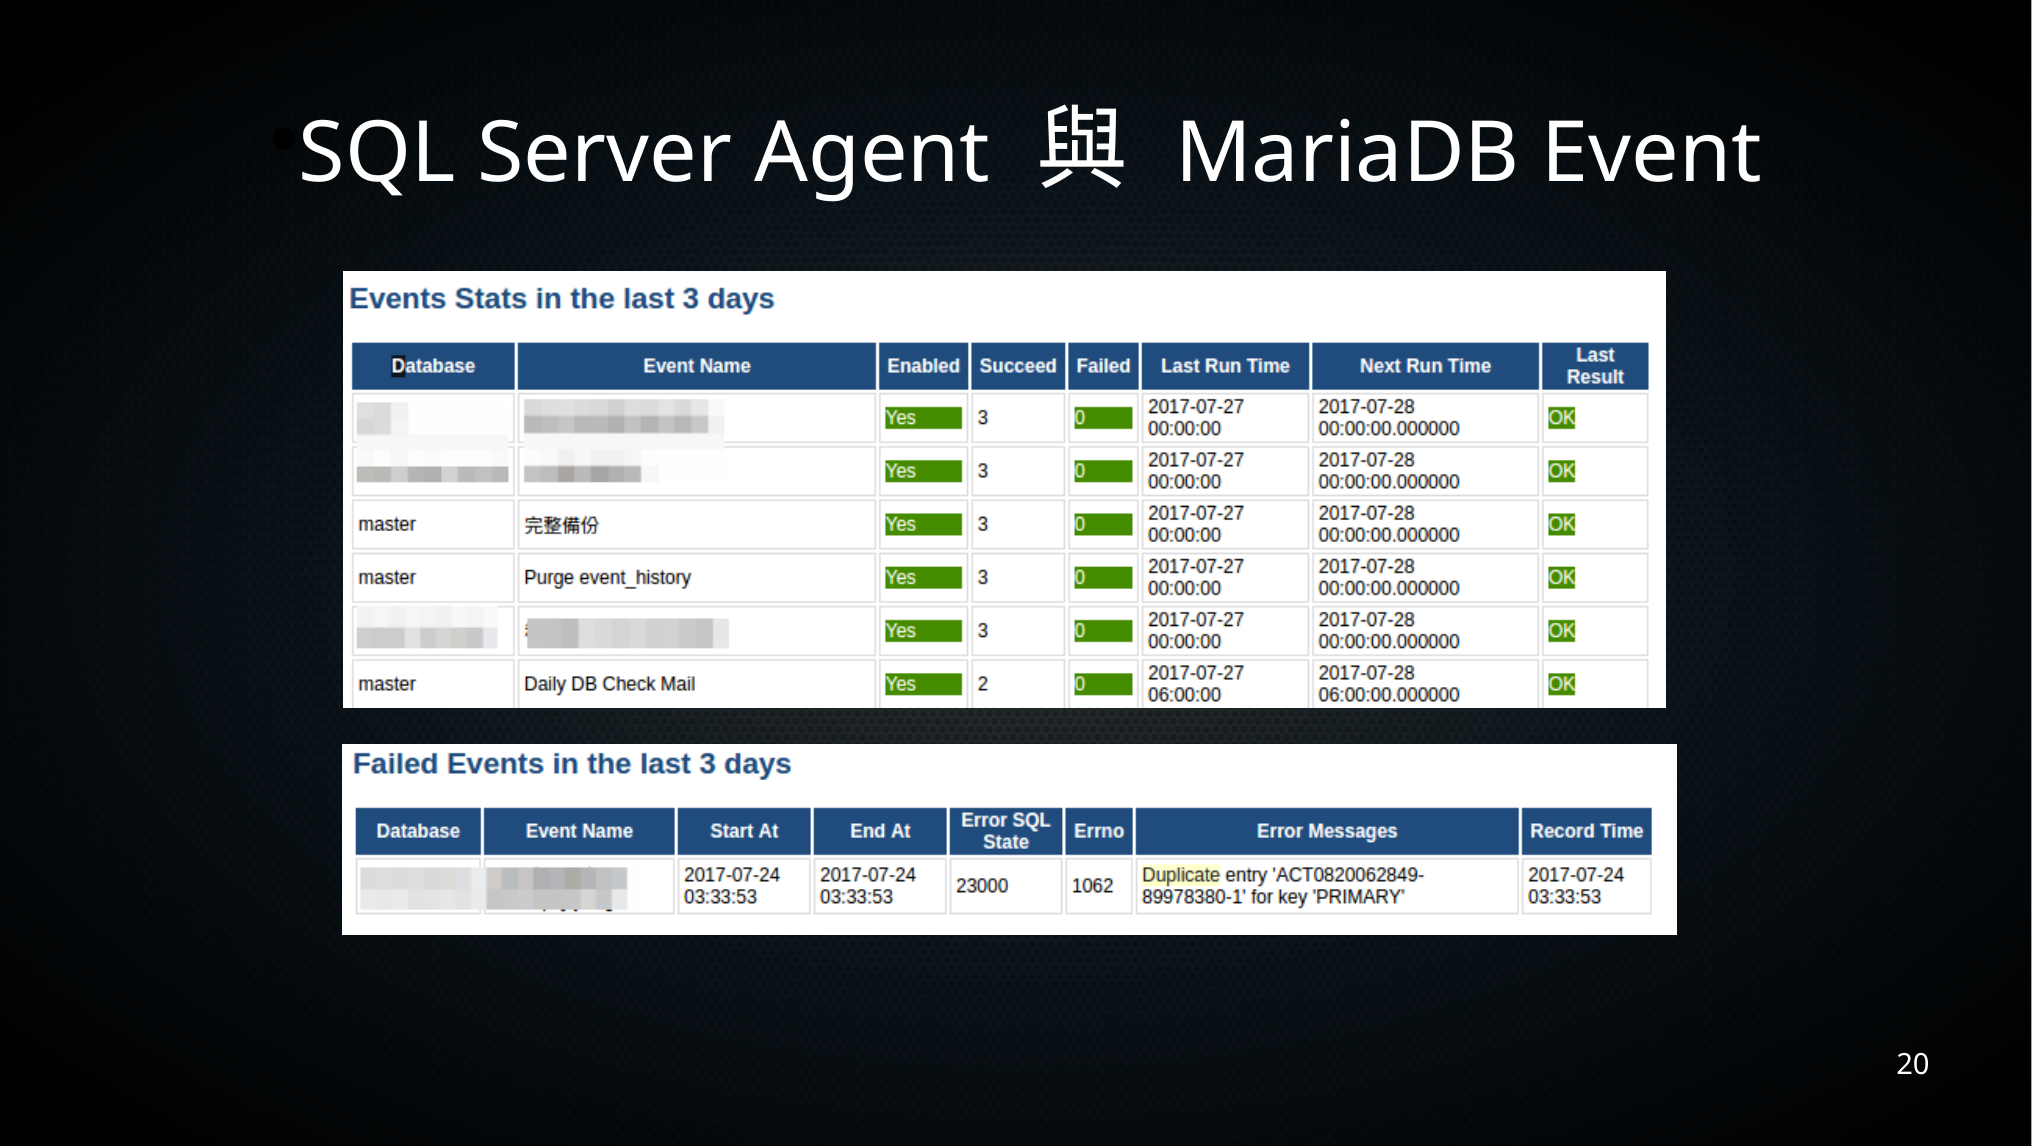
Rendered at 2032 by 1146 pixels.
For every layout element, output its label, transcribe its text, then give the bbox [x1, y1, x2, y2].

title SQL Server Agent 與 MariaDB Event [101, 45, 1930, 237]
picture [0, 0, 2032, 1146]
